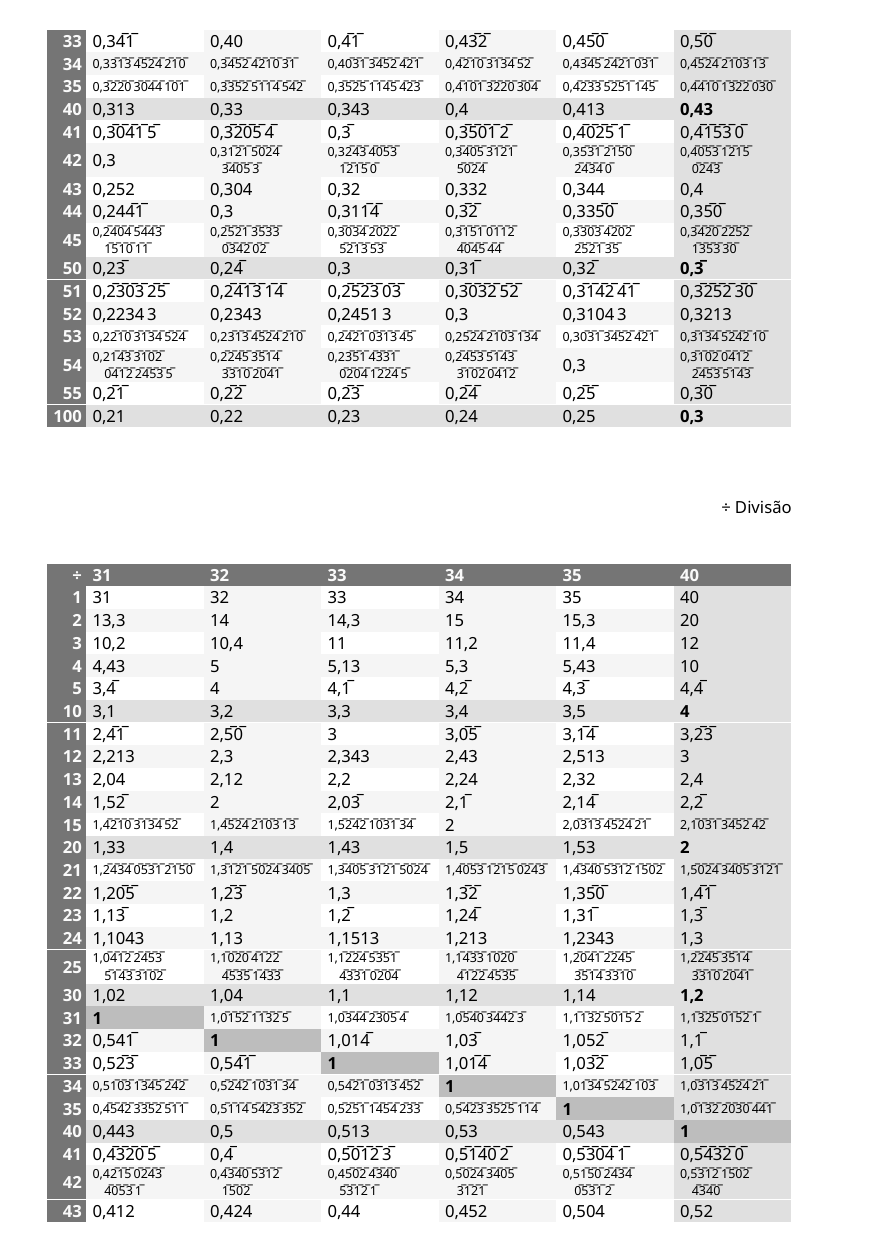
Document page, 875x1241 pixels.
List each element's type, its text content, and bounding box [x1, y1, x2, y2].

table_cell 4 [674, 700, 791, 722]
table_cell 0,5̅1̅1̅4̅ 5̅4̅2̅3̅ 3̅5̅2̅ [204, 1097, 321, 1120]
table_cell 33 [47, 30, 86, 52]
table_cell 0,313 [86, 98, 204, 120]
table_cell 2,32 [556, 768, 674, 791]
table_cell 0,2̅4̅ [439, 382, 556, 404]
table_cell 1,5̅0̅2̅4̅ 3̅4̅0̅5̅ 3̅1̅2̅1̅ [674, 859, 791, 881]
table_cell 0,4̅3̅4̅0̅ 5̅3̅1̅2̅ 1̅5̅0̅2̅ [204, 1165, 321, 1199]
table_cell 0,31̅ [439, 257, 556, 279]
table_cell 34 [47, 1075, 86, 1097]
table_cell 2,1̅0̅3̅1̅ 3̅4̅5̅2̅ 4̅2̅ [674, 813, 791, 836]
table_cell 1,3 [321, 881, 439, 904]
table_cell 1 [439, 1075, 556, 1097]
table_cell 2,213 [86, 745, 204, 768]
table_cell 0,3̅1̅4̅2̅ 4̅1̅ [556, 280, 674, 302]
table_cell 5,13 [321, 654, 439, 677]
table_cell 0,24̅ [204, 257, 321, 279]
table_cell 0,4 [439, 98, 556, 120]
table_cell 1,014̅ [321, 1029, 439, 1052]
table_cell 1,5 [439, 836, 556, 859]
table_cell 1,2343 [556, 927, 674, 949]
table_cell 10,2 [86, 632, 204, 654]
table_cell 20 [47, 836, 86, 859]
table_cell 0,52 [674, 1200, 791, 1222]
table_cell 1,2̅4̅3̅4̅ 0̅5̅3̅1̅ 2̅1̅5̅0̅ [86, 859, 204, 881]
table_cell 0,35̅3̅1̅ 2̅1̅5̅0̅ 2̅4̅3̅4̅ 0̅ [556, 143, 674, 177]
table_cell 1 [47, 586, 86, 609]
table_cell 42 [47, 1165, 86, 1199]
table_cell 1,4̅1̅ [674, 881, 791, 904]
table_cell 0,54̅2̅1̅ 0̅3̅1̅3̅ 4̅5̅2̅ [321, 1075, 439, 1097]
table_cell 0,413 [556, 98, 674, 120]
table_cell 0,34̅1̅ [86, 30, 204, 52]
table_cell 1,0̅5̅4̅0̅ 3̅4̅4̅2̅ 3̅ [439, 1006, 556, 1029]
table_cell 0,51̅5̅0̅ 2̅4̅3̅4̅ 0̅5̅3̅1̅ 2̅ [556, 1165, 674, 1199]
table_cell 43 [47, 1200, 86, 1222]
table_cell 0,3̅4̅2̅0̅ 2̅2̅5̅2̅ 1̅3̅5̅3̅ 3̅0̅ [674, 223, 791, 257]
table_cell 0,311̅4̅ [321, 200, 439, 223]
table_cell 1 [321, 1052, 439, 1074]
table_cell 0,2̅5̅2̅3̅ 0̅3̅ [321, 280, 439, 302]
table_cell 1,52̅ [86, 791, 204, 813]
table_cell 0,2̅1̅ [86, 382, 204, 404]
table_cell 42 [47, 143, 86, 177]
table_cell 1,4̅0̅5̅3̅ 1̅2̅1̅5̅ 0̅2̅4̅3̅ [439, 859, 556, 881]
table_header 34 [439, 564, 556, 586]
table_cell 1,4 [204, 836, 321, 859]
table_cell 0,4 [674, 177, 791, 200]
table_cell 31 [47, 1006, 86, 1029]
table_cell 14 [204, 609, 321, 632]
table_cell 53 [47, 325, 86, 348]
table_cell 0,23̅5̅1̅ 4̅3̅3̅1̅ 0̅2̅0̅4̅ 1̅2̅2̅4̅ 5̅ [321, 348, 439, 382]
table_cell 0,3 [204, 200, 321, 223]
table_cell 5 [204, 654, 321, 677]
table_header 40 [674, 564, 791, 586]
table_header 33 [321, 564, 439, 586]
table_cell 2,0̅3̅1̅3̅ 4̅5̅2̅4̅ 2̅1̅ [556, 813, 674, 836]
table_cell 0,51̅0̅3̅ 1̅3̅4̅5̅ 2̅4̅2̅ [86, 1075, 204, 1097]
table_cell 43 [47, 177, 86, 200]
table_cell 1,2 [674, 984, 791, 1006]
table_cell 0,3 [86, 143, 204, 177]
table_cell 0,23 [321, 405, 439, 427]
table_cell 2,12 [204, 768, 321, 791]
table_cell 1,3̅ [674, 904, 791, 927]
table_cell 10 [47, 700, 86, 722]
table_cell 1,43 [321, 836, 439, 859]
table_cell 0,412 [86, 1200, 204, 1222]
table_cell 0,4̅5̅2̅4̅ 2̅1̅0̅3̅ 1̅3̅ [674, 52, 791, 75]
table_cell 0,3̅2̅2̅0̅ 3̅0̅4̅4̅ 1̅0̅1̅ [86, 75, 204, 98]
table_cell 12 [674, 632, 791, 654]
table_cell 15,3 [556, 609, 674, 632]
table_cell 0,24 [439, 405, 556, 427]
table_cell 1,1 [321, 984, 439, 1006]
table_cell 34 [47, 52, 86, 75]
table_cell 0,33 [204, 98, 321, 120]
table_cell 25 [47, 950, 86, 984]
table_cell 0,4̅1̅0̅1̅ 3̅2̅2̅0̅ 3̅0̅4̅ [439, 75, 556, 98]
table_cell 0,43 [674, 98, 791, 120]
table_cell 1 [204, 1029, 321, 1052]
table_cell 1,3̅4̅0̅5̅ 3̅1̅2̅1̅ 5̅0̅2̅4̅ [321, 859, 439, 881]
table_cell 0,32̅ [556, 257, 674, 279]
table_cell 3,5 [556, 700, 674, 722]
table_cell 3,4 [439, 700, 556, 722]
table_cell 2,3 [204, 745, 321, 768]
table_cell 41 [47, 1143, 86, 1165]
table_cell 55 [47, 382, 86, 404]
table_cell 14,3 [321, 609, 439, 632]
table_cell 0,3 [321, 257, 439, 279]
table_cell 1,20̅5̅ [86, 881, 204, 904]
table_cell 0,32 [321, 177, 439, 200]
table_cell 0,3̅4̅0̅5̅ 3̅1̅2̅1̅ 5̅0̅2̅4̅ [439, 143, 556, 177]
table_cell 0,513 [321, 1120, 439, 1143]
table_cell 40 [674, 586, 791, 609]
table_cell 34 [439, 586, 556, 609]
table_cell 1,4̅3̅4̅0̅ 5̅3̅1̅2̅ 1̅5̅0̅2̅ [556, 859, 674, 881]
table_cell 0,3̅2̅0̅5̅ 4̅ [204, 120, 321, 143]
table_cell 0,35̅0̅ [674, 200, 791, 223]
table_cell 1,1513 [321, 927, 439, 949]
table_cell 0,5̅2̅5̅1̅ 1̅4̅5̅4̅ 2̅3̅3̅ [321, 1097, 439, 1120]
table_cell 23 [47, 904, 86, 927]
table_header 35 [556, 564, 674, 586]
table_cell 0,2451 3 [321, 302, 439, 325]
table_cell 33 [321, 586, 439, 609]
table_cell 0,3̅0̅4̅1̅ 5̅ [86, 120, 204, 143]
table_cell 0,32̅4̅3̅ 4̅0̅5̅3̅ 1̅2̅1̅5̅ 0̅ [321, 143, 439, 177]
table_cell 15 [439, 609, 556, 632]
table_cell 52 [47, 302, 86, 325]
table_cell 0,2̅4̅5̅3̅ 5̅1̅4̅3̅ 3̅1̅0̅2̅ 0̅4̅1̅2̅ [439, 348, 556, 382]
table_cell 1,213 [439, 927, 556, 949]
table_cell 0,5̅0̅2̅4̅ 3̅4̅0̅5̅ 3̅1̅2̅1̅ [439, 1165, 556, 1199]
table_cell 0,504 [556, 1200, 674, 1222]
table_cell 2,343 [321, 745, 439, 768]
table_cell 0,3104 3 [556, 302, 674, 325]
table_cell 35 [47, 75, 86, 98]
table_cell 0,2̅4̅1̅3̅ 1̅4̅ [204, 280, 321, 302]
table_cell 1,01̅4̅ [439, 1052, 556, 1074]
table_cell 0,3̅5̅2̅5̅ 1̅1̅4̅5̅ 4̅2̅3̅ [321, 75, 439, 98]
table_cell 1,2̅2̅4̅5̅ 3̅5̅1̅4̅ 3̅3̅1̅0̅ 2̅0̅4̅1̅ [674, 950, 791, 984]
table_cell 1,01̅3̅4̅ 5̅2̅4̅2̅ 1̅0̅3̅ [556, 1075, 674, 1097]
table_cell 1,1043 [86, 927, 204, 949]
table_cell 10 [674, 654, 791, 677]
table_cell 3,0̅5̅ [439, 723, 556, 745]
table_cell 0,21 [86, 405, 204, 427]
table_cell 4,2̅ [439, 677, 556, 700]
table_cell 10,4 [204, 632, 321, 654]
table_cell 13,3 [86, 609, 204, 632]
table_cell 40 [47, 98, 86, 120]
table_cell 1,33 [86, 836, 204, 859]
table_cell 3,2 [204, 700, 321, 722]
table_cell 40 [47, 1120, 86, 1143]
table_cell 0,3̅4̅5̅2̅ 4̅2̅1̅0̅ 3̅1̅ [204, 52, 321, 75]
table_cell 1,4̅5̅2̅4̅ 2̅1̅0̅3̅ 1̅3̅ [204, 813, 321, 836]
table_cell 1,3 [674, 927, 791, 949]
table_cell 44 [47, 200, 86, 223]
table_cell 51 [47, 280, 86, 302]
table_cell 2,4 [674, 768, 791, 791]
table_cell 1,0̅1̅5̅2̅ 1̅1̅3̅2̅ 5̅ [204, 1006, 321, 1029]
table_cell 0,22 [204, 405, 321, 427]
table_cell 45 [47, 223, 86, 257]
table_cell 0,4̅5̅4̅2̅ 3̅3̅5̅2̅ 5̅1̅1̅ [86, 1097, 204, 1120]
table_cell 21 [47, 859, 86, 881]
table_cell 0,443 [86, 1120, 204, 1143]
table_cell 0,30̅3̅1̅ 3̅4̅5̅2̅ 4̅2̅1̅ [556, 325, 674, 348]
table_cell 1,1̅1̅3̅2̅ 5̅0̅1̅5̅ 2̅ [556, 1006, 674, 1029]
table_cell 0,3̅1̅0̅2̅ 0̅4̅1̅2̅ 2̅4̅5̅3̅ 5̅1̅4̅3̅ [674, 348, 791, 382]
table_cell 0,31̅2̅1̅ 5̅0̅2̅4̅ 3̅4̅0̅5̅ 3̅ [204, 143, 321, 177]
table_cell 1,0̅4̅1̅2̅ 2̅4̅5̅3̅ 5̅1̅4̅3̅ 3̅1̅0̅2̅ [86, 950, 204, 984]
table_cell 0,541̅ [86, 1029, 204, 1052]
table_cell 1,04 [204, 984, 321, 1006]
table_cell 0,5̅4̅3̅2̅ 0̅ [674, 1143, 791, 1165]
table_cell 1,03̅ [439, 1029, 556, 1052]
table_cell 0,5̅4̅2̅3̅ 3̅5̅2̅5̅ 1̅1̅4̅ [439, 1097, 556, 1120]
table_cell 30 [47, 984, 86, 1006]
table_cell 0,424 [204, 1200, 321, 1222]
table_cell 0,2̅5̅ [556, 382, 674, 404]
table_cell 0,4̅4̅1̅0̅ 1̅3̅2̅2̅ 0̅3̅0̅ [674, 75, 791, 98]
table_cell 1,2̅3̅ [204, 881, 321, 904]
table_cell 0,5̅2̅4̅2̅ 1̅0̅3̅1̅ 3̅4̅ [204, 1075, 321, 1097]
table_cell 1 [86, 1006, 204, 1029]
table_cell 0,45̅0̅ [556, 30, 674, 52]
table_cell 0,42̅1̅5̅ 0̅2̅4̅3̅ 4̅0̅5̅3̅ 1̅ [86, 1165, 204, 1199]
table_cell 2 [204, 791, 321, 813]
table_header ÷ [47, 564, 86, 586]
table_cell 2,2̅ [674, 791, 791, 813]
table_cell 1,31̅ [556, 904, 674, 927]
table_cell 0,23̅ [86, 257, 204, 279]
table_cell 0,22̅1̅0̅ 3̅1̅3̅4̅ 5̅2̅4̅ [86, 325, 204, 348]
table_cell 1,052̅ [556, 1029, 674, 1052]
table_header 31 [86, 564, 204, 586]
table_cell 0,2343 [204, 302, 321, 325]
table_cell 4,43 [86, 654, 204, 677]
table_cell 1,0̅1̅3̅2̅ 2̅0̅3̅0̅ 4̅4̅1̅ [674, 1097, 791, 1120]
table_cell 0,43̅4̅5̅ 2̅4̅2̅1̅ 0̅3̅1̅ [556, 52, 674, 75]
table_cell 1,2̅ [321, 904, 439, 927]
table_cell 4,3̅ [556, 677, 674, 700]
table_cell 0,4̅1̅5̅3̅ 0̅ [674, 120, 791, 143]
table_cell 0,4̅1̅ [321, 30, 439, 52]
table_cell 0,3̅0̅3̅2̅ 5̅2̅ [439, 280, 556, 302]
table_cell 14 [47, 791, 86, 813]
table_cell 2,04 [86, 768, 204, 791]
table_cell 0,5̅3̅0̅4̅ 1̅ [556, 1143, 674, 1165]
table_cell 35 [556, 586, 674, 609]
table_cell 0,25 [556, 405, 674, 427]
table_cell 0,53 [439, 1120, 556, 1143]
table_cell 0,2̅2̅4̅5̅ 3̅5̅1̅4̅ 3̅3̅1̅0̅ 2̅0̅4̅1̅ [204, 348, 321, 382]
table_cell 3 [321, 723, 439, 745]
table_cell 1,03̅2̅ [556, 1052, 674, 1074]
table_cell 0,244̅1̅ [86, 200, 204, 223]
table_cell 22 [47, 881, 86, 904]
table_cell 1,53 [556, 836, 674, 859]
table_cell 1,1̅0̅2̅0̅ 4̅1̅2̅2̅ 4̅5̅3̅5̅ 1̅4̅3̅3̅ [204, 950, 321, 984]
table_cell 2 [674, 836, 791, 859]
table_cell 0,304 [204, 177, 321, 200]
table_cell 0,2̅2̅ [204, 382, 321, 404]
table_cell 50 [47, 257, 86, 279]
table_cell 1,12 [439, 984, 556, 1006]
table_cell 2,03̅ [321, 791, 439, 813]
table_cell 1,2 [204, 904, 321, 927]
table_cell 15 [47, 813, 86, 836]
table_cell 20 [674, 609, 791, 632]
table_cell 54 [47, 348, 86, 382]
table_cell 0,52̅3̅ [86, 1052, 204, 1074]
table_cell 32 [204, 586, 321, 609]
table_cell 0,3̅3̅0̅3̅ 4̅2̅0̅2̅ 2̅5̅2̅1̅ 3̅5̅ [556, 223, 674, 257]
table_cell 4,1̅ [321, 677, 439, 700]
table_cell 3,4̅ [86, 677, 204, 700]
table_cell 0,5̅3̅1̅2̅ 1̅5̅0̅2̅ 4̅3̅4̅0̅ [674, 1165, 791, 1199]
table_cell 0,2̅4̅0̅4̅ 5̅4̅4̅3̅ 1̅5̅1̅0̅ 1̅1̅ [86, 223, 204, 257]
table_cell 100 [47, 405, 86, 427]
table_cell 1,14 [556, 984, 674, 1006]
table_cell 11 [47, 723, 86, 745]
table_cell 0,3̅0̅3̅4̅ 2̅0̅2̅2̅ 5̅2̅1̅3̅ 5̅3̅ [321, 223, 439, 257]
table_cell 0,2̅3̅ [321, 382, 439, 404]
table_cell 0,3̅ [674, 257, 791, 279]
table_cell 0,4̅ [204, 1143, 321, 1165]
table_cell 0,3 [674, 405, 791, 427]
table_cell 0,3̅2̅5̅2̅ 3̅0̅ [674, 280, 791, 302]
table_cell 2,2 [321, 768, 439, 791]
table_cell 12 [47, 745, 86, 768]
table_cell 32 [47, 1029, 86, 1052]
table_cell 0,3 [439, 302, 556, 325]
table_cell 1,5̅2̅4̅2̅ 1̅0̅3̅1̅ 3̅4̅ [321, 813, 439, 836]
table_cell 0,2̅4̅2̅1̅ 0̅3̅1̅3̅ 4̅5̅ [321, 325, 439, 348]
table_cell 3,3 [321, 700, 439, 722]
table_cell 1,13 [204, 927, 321, 949]
table_cell 24 [47, 927, 86, 949]
table_cell 0,344 [556, 177, 674, 200]
table_cell 0,33̅1̅3̅ 4̅5̅2̅4̅ 2̅1̅0̅ [86, 52, 204, 75]
table_cell 3,1 [86, 700, 204, 722]
table_cell 0,452 [439, 1200, 556, 1222]
table_cell 31 [86, 586, 204, 609]
table_cell 0,3̅1̅5̅1̅ 0̅1̅1̅2̅ 4̅0̅4̅5̅ 4̅4̅ [439, 223, 556, 257]
table_header 32 [204, 564, 321, 586]
table_cell 35 [47, 1097, 86, 1120]
table_cell 0,2̅5̅2̅1̅ 3̅5̅3̅3̅ 0̅3̅4̅2̅ 0̅2̅ [204, 223, 321, 257]
table_cell 1,1̅4̅3̅3̅ 1̅0̅2̅0̅ 4̅1̅2̅2̅ 4̅5̅3̅5̅ [439, 950, 556, 984]
table_cell 0,343 [321, 98, 439, 120]
table_cell 0,25̅2̅4̅ 2̅1̅0̅3̅ 1̅3̅4̅ [439, 325, 556, 348]
table_cell 0,252 [86, 177, 204, 200]
table_cell 1 [556, 1097, 674, 1120]
table_cell 1,2̅0̅4̅1̅ 2̅2̅4̅5̅ 3̅5̅1̅4̅ 3̅3̅1̅0̅ [556, 950, 674, 984]
table_cell 2,43 [439, 745, 556, 768]
table_cell 1 [674, 1120, 791, 1143]
table_cell 0,23̅1̅3̅ 4̅5̅2̅4̅ 2̅1̅0̅ [204, 325, 321, 348]
table_cell 4 [204, 677, 321, 700]
table_cell 0,2234 3 [86, 302, 204, 325]
table_cell 1,3̅2̅ [439, 881, 556, 904]
table_cell 1,02 [86, 984, 204, 1006]
table_cell 0,4̅2̅1̅0̅ 3̅1̅3̅4̅ 5̅2̅ [439, 52, 556, 75]
table_cell 0,45̅0̅2̅ 4̅3̅4̅0̅ 5̅3̅1̅2̅ 1̅ [321, 1165, 439, 1199]
table_cell 33 [47, 1052, 86, 1074]
table_cell 0,3̅ [321, 120, 439, 143]
table_cell 5,43 [556, 654, 674, 677]
table_cell 2,14̅ [556, 791, 674, 813]
table_cell 0,4̅0̅5̅3̅ 1̅2̅1̅5̅ 0̅2̅4̅3̅ [674, 143, 791, 177]
table_cell 1,24̅ [439, 904, 556, 927]
table_cell 4 [47, 654, 86, 677]
table_cell 1,1̅2̅2̅4̅ 5̅3̅5̅1̅ 4̅3̅3̅1̅ 0̅2̅0̅4̅ [321, 950, 439, 984]
table_cell 2 [439, 813, 556, 836]
table_cell 0,5̅0̅1̅2̅ 3̅ [321, 1143, 439, 1165]
subtitle ÷ Divisão [47, 495, 791, 518]
table_cell 0,332 [439, 177, 556, 200]
table_cell 0,4̅2̅3̅3̅ 5̅2̅5̅1̅ 1̅4̅5̅ [556, 75, 674, 98]
table_cell 2,513 [556, 745, 674, 768]
table_cell 0,40̅3̅1̅ 3̅4̅5̅2̅ 4̅2̅1̅ [321, 52, 439, 75]
table_cell 2,1̅ [439, 791, 556, 813]
table_cell 1,0̅3̅1̅3̅ 4̅5̅2̅4̅ 2̅1̅ [674, 1075, 791, 1097]
table_cell 0,543 [556, 1120, 674, 1143]
table_cell 11,4 [556, 632, 674, 654]
table_cell 0,54̅1̅ [204, 1052, 321, 1074]
table_cell 2,4̅1̅ [86, 723, 204, 745]
table_cell 3,1̅4̅ [556, 723, 674, 745]
table_cell 0,3̅2̅ [439, 200, 556, 223]
table_cell 3,2̅3̅ [674, 723, 791, 745]
table_cell 0,21̅4̅3̅ 3̅1̅0̅2̅ 0̅4̅1̅2̅ 2̅4̅5̅3̅ 5̅ [86, 348, 204, 382]
table_cell 0,3̅3̅5̅2̅ 5̅1̅1̅4̅ 5̅4̅2̅ [204, 75, 321, 98]
table_cell 2,24 [439, 768, 556, 791]
table_cell 0,3213 [674, 302, 791, 325]
table_cell 3 [674, 745, 791, 768]
table_cell 0,335̅0̅ [556, 200, 674, 223]
table_cell 0,3̅1̅3̅4̅ 5̅2̅4̅2̅ 1̅0̅ [674, 325, 791, 348]
table_cell 1,13̅ [86, 904, 204, 927]
table_cell 5,3 [439, 654, 556, 677]
table_cell 2 [47, 609, 86, 632]
table_cell 1,1̅3̅2̅5̅ 0̅1̅5̅2̅ 1̅ [674, 1006, 791, 1029]
table_cell 0,5 [204, 1120, 321, 1143]
table_cell 1,3̅1̅2̅1̅ 5̅0̅2̅4̅ 3̅4̅0̅5̅ [204, 859, 321, 881]
table_cell 0,4̅0̅2̅5̅ 1̅ [556, 120, 674, 143]
table_cell 0,40 [204, 30, 321, 52]
table_cell 5 [47, 677, 86, 700]
table_cell 4,4̅ [674, 677, 791, 700]
table_cell 11,2 [439, 632, 556, 654]
table_cell 0,5̅0̅ [674, 30, 791, 52]
table_cell 3 [47, 632, 86, 654]
table_cell 1,0̅3̅4̅4̅ 2̅3̅0̅5̅ 4̅ [321, 1006, 439, 1029]
table_cell 0,5̅1̅4̅0̅ 2̅ [439, 1143, 556, 1165]
table_cell 1,1̅ [674, 1029, 791, 1052]
table_cell 0,3̅0̅ [674, 382, 791, 404]
table_cell 0,44 [321, 1200, 439, 1222]
table_cell 1,0̅5̅ [674, 1052, 791, 1074]
table_cell 1,35̅0̅ [556, 881, 674, 904]
table_cell 41 [47, 120, 86, 143]
table_cell 0,3 [556, 348, 674, 382]
table_cell 2,5̅0̅ [204, 723, 321, 745]
table_cell 0,43̅2̅ [439, 30, 556, 52]
table_cell 0,3̅5̅0̅1̅ 2̅ [439, 120, 556, 143]
table_cell 1,4̅2̅1̅0̅ 3̅1̅3̅4̅ 5̅2̅ [86, 813, 204, 836]
table_cell 13 [47, 768, 86, 791]
table_cell 0,2̅3̅0̅3̅ 2̅5̅ [86, 280, 204, 302]
table_cell 11 [321, 632, 439, 654]
table_cell 0,4̅3̅2̅0̅ 5̅ [86, 1143, 204, 1165]
